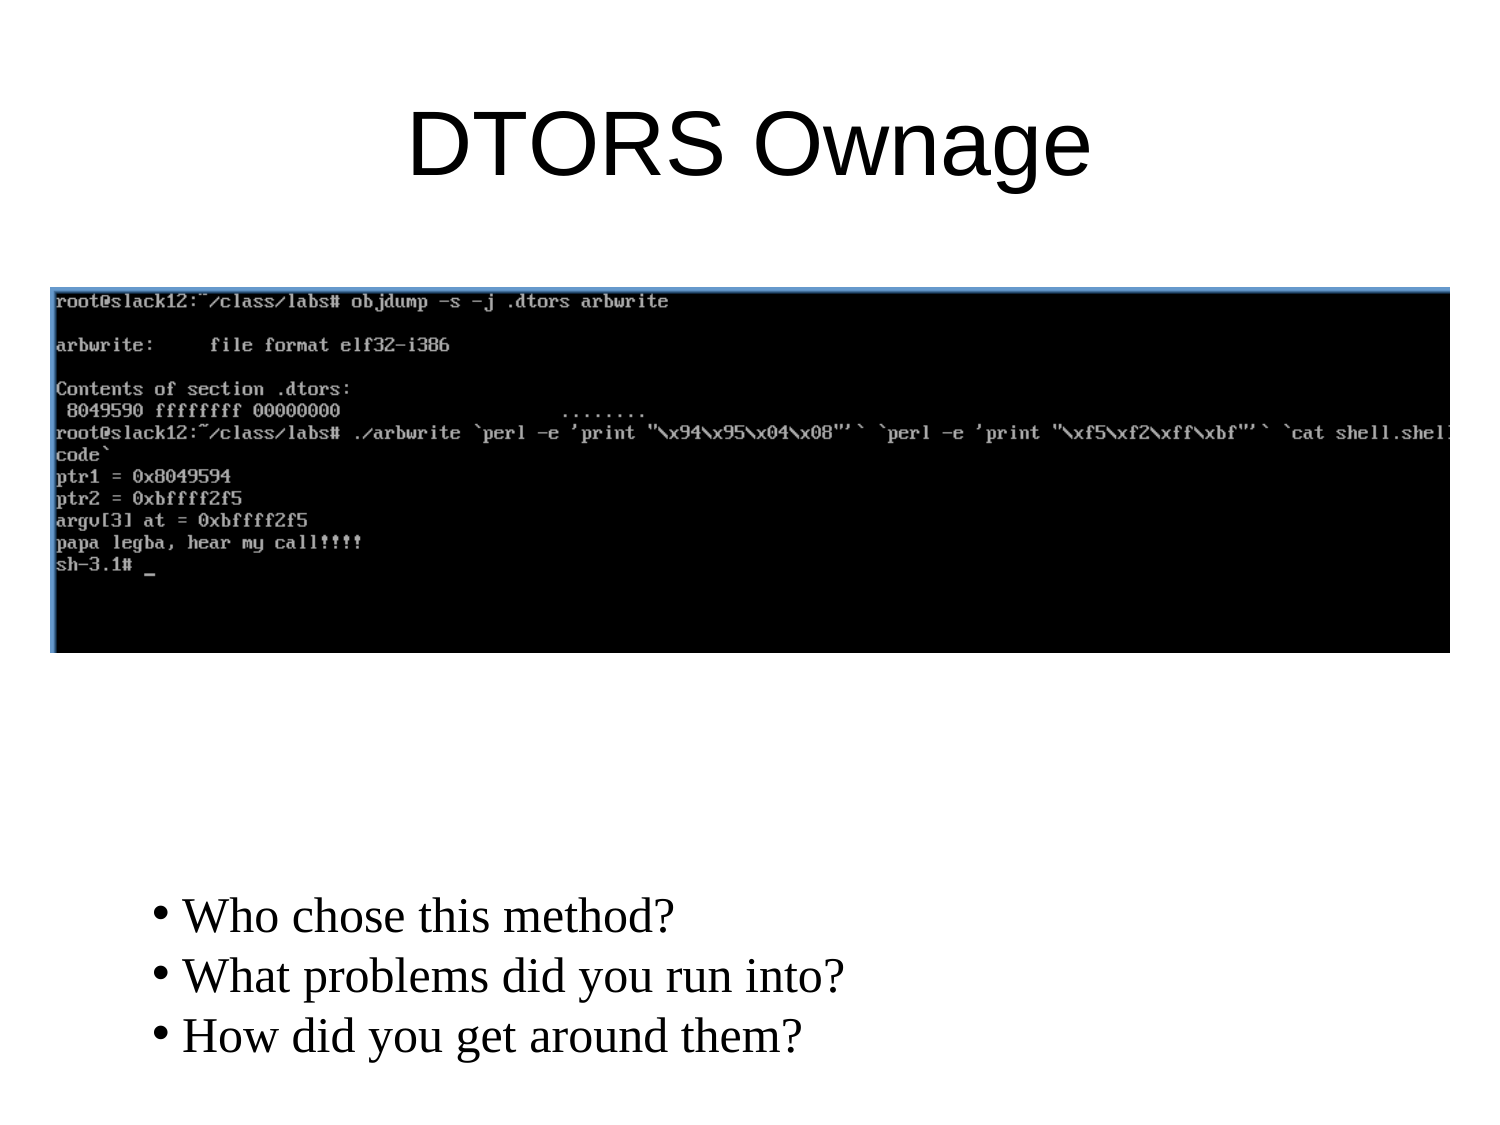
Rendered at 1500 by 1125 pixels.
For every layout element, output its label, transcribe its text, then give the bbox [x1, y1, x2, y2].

picture [50, 287, 1450, 653]
title DTORS Ownage [75, 45, 1426, 233]
text_box Who chose this method? What problems did you run into? How did you get around them? [137, 874, 1463, 1071]
